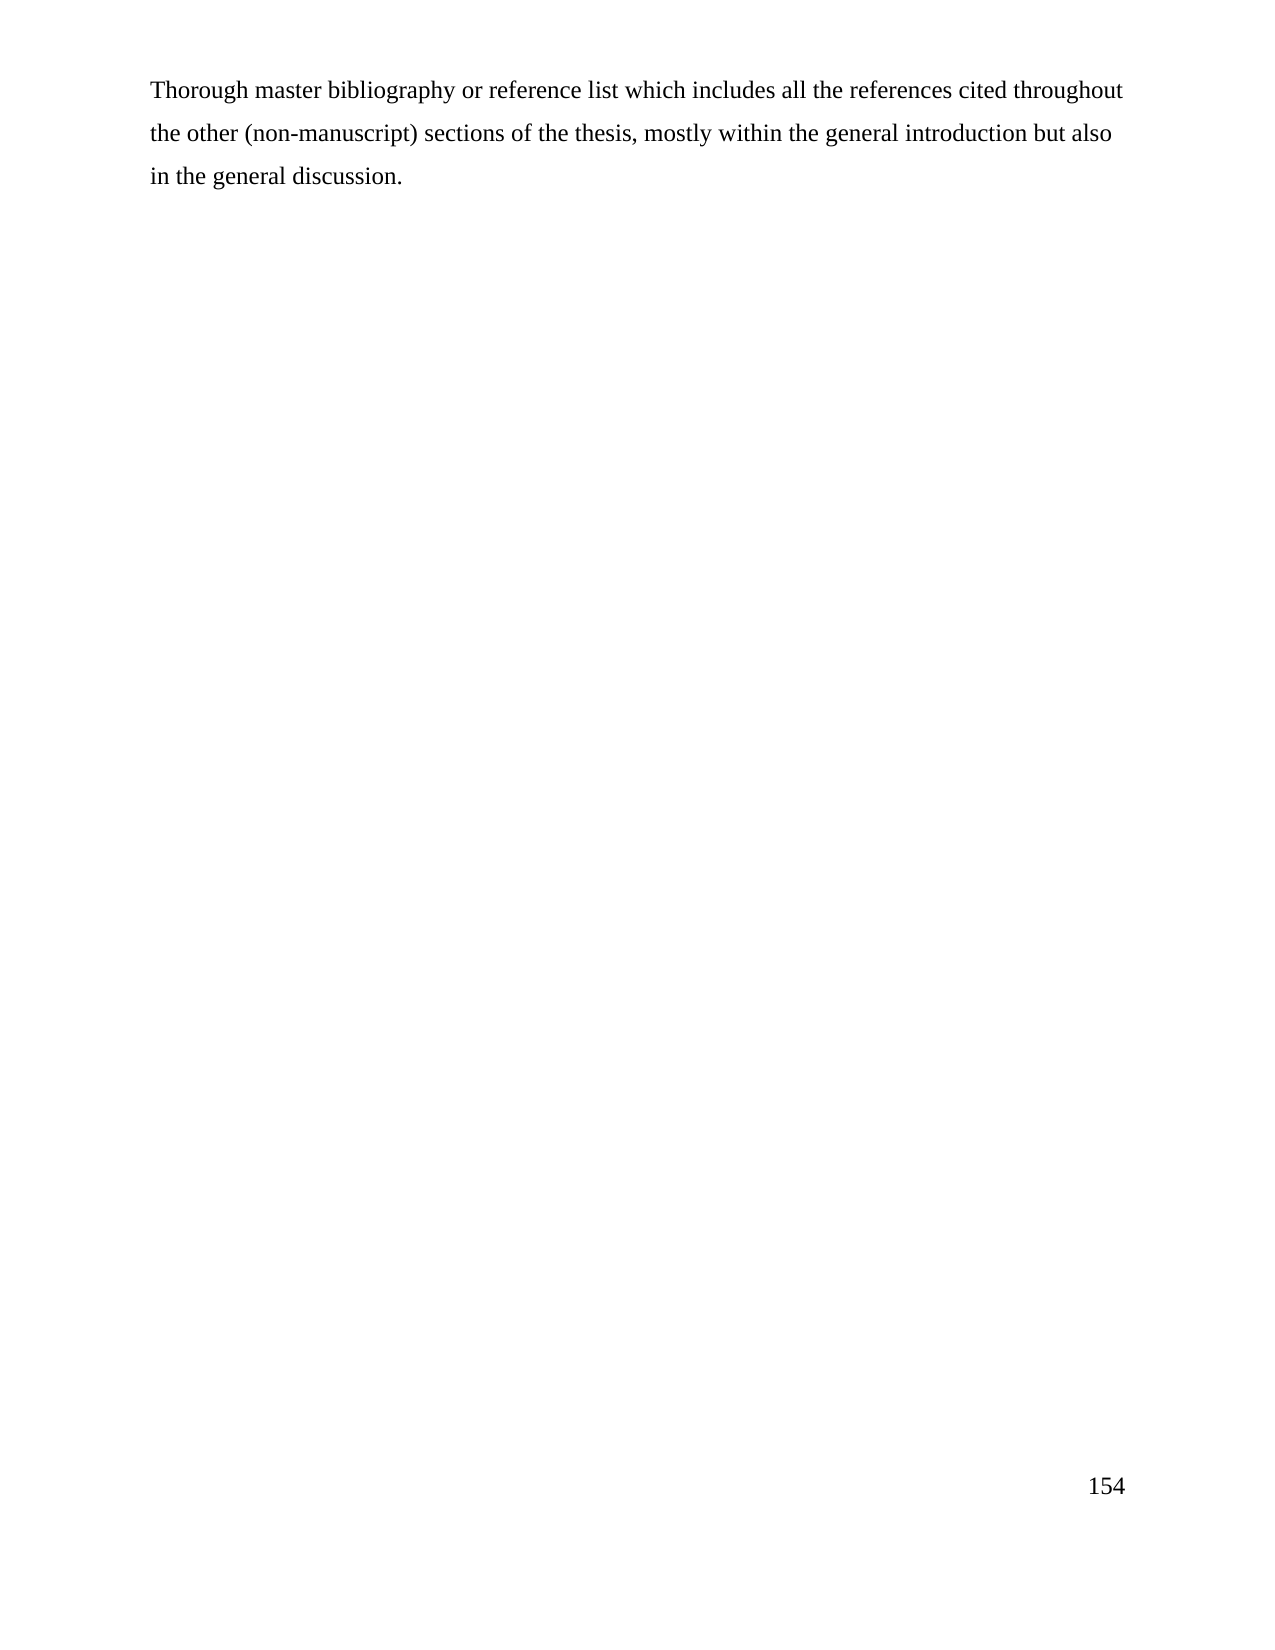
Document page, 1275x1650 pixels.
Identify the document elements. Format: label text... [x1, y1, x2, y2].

text Thorough master bibliography or reference list which includes all the references cited throughout the other (non-manuscript) sections of the thesis, mostly within the general introduction but also in the general discussion. [150, 75, 1125, 190]
